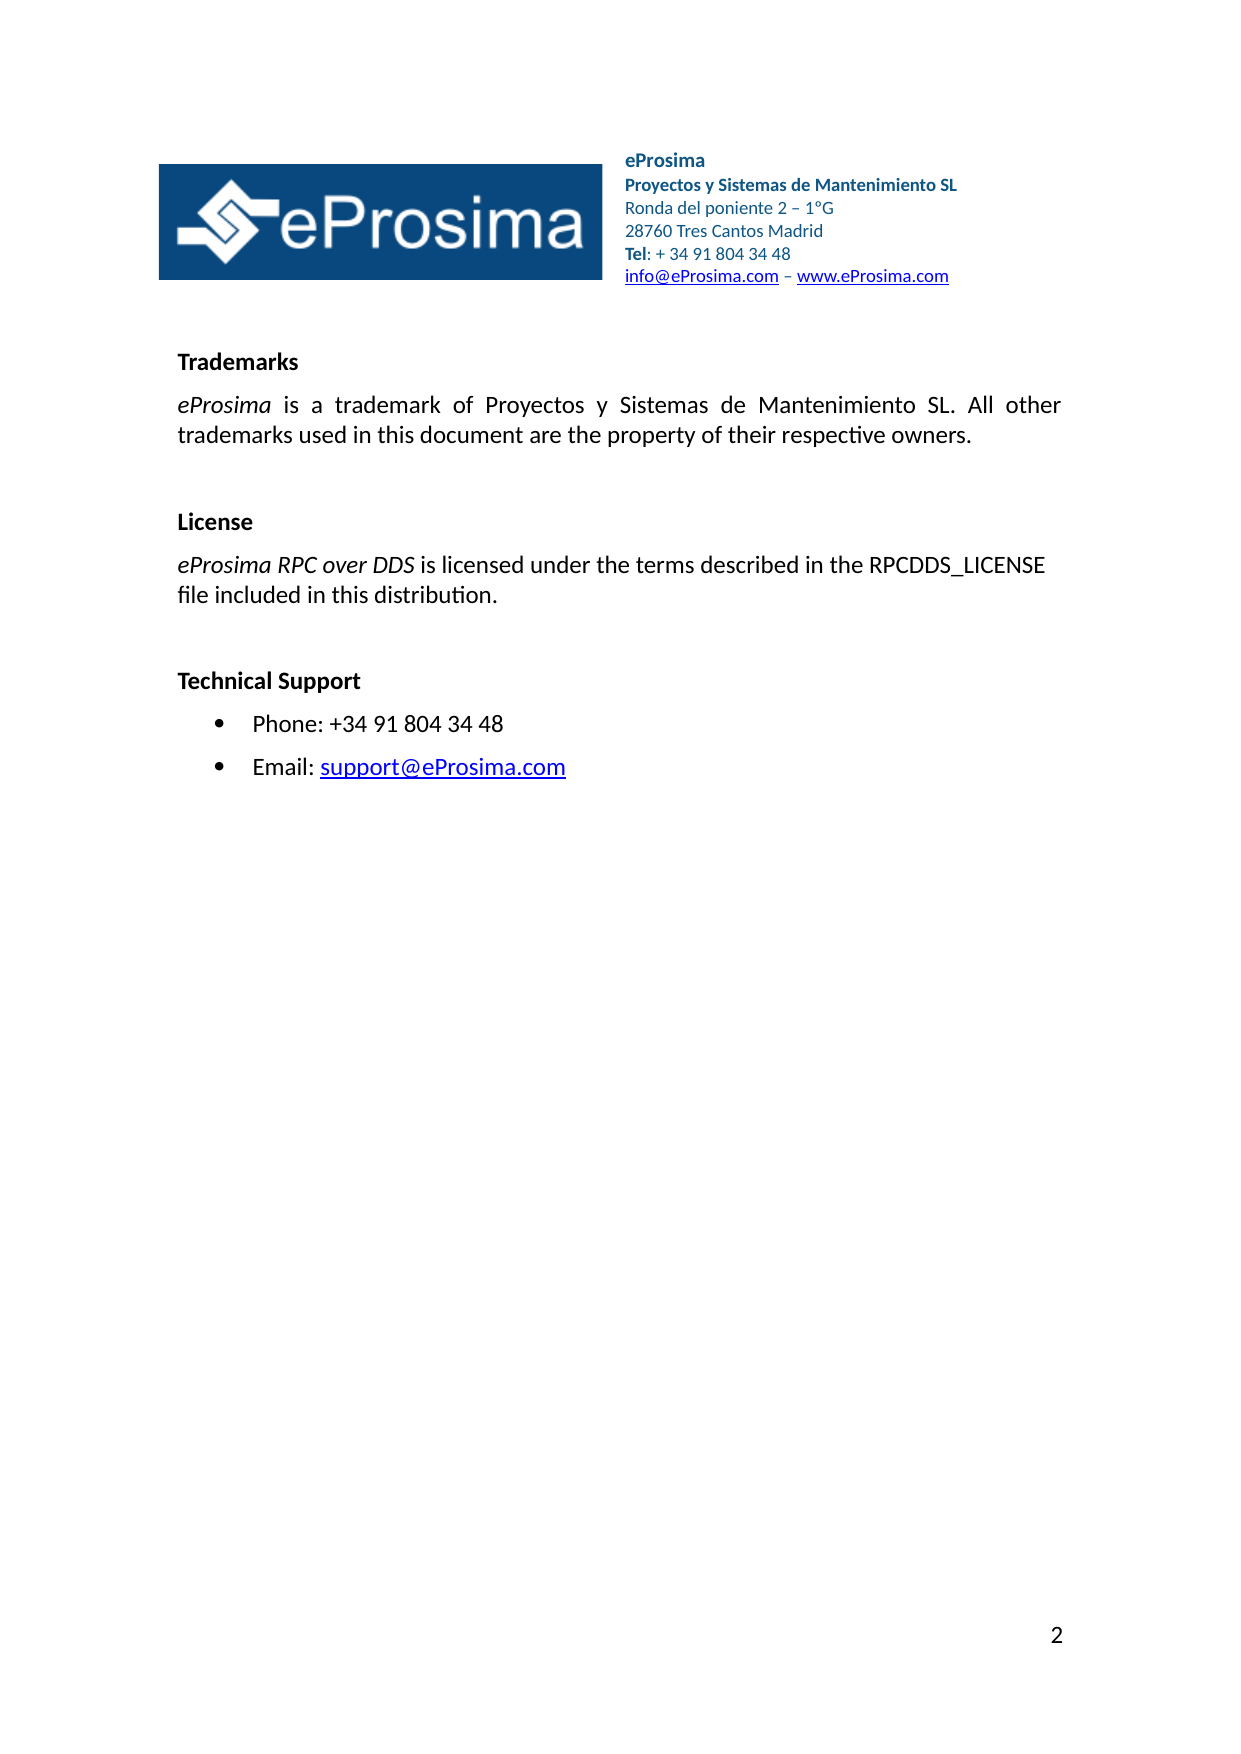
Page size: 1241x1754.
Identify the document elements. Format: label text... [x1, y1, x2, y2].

text eProsima is a trademark of Proyectos y Sistemas de Mantenimiento SL. All other trademarks used in this document are the property of their respective owners. [177, 389, 1063, 450]
text License [177, 506, 1063, 536]
text Technical Support [177, 665, 1063, 696]
list Phone: +34 91 804 34 48 [215, 708, 1063, 739]
picture [158, 164, 603, 280]
table_header eProsima Proyectos y Sistemas de Mantenimiento SL Ronda del poniente 2 – 1ºG 28760 Tres Cantos Madrid Tel: + 34 91 804 34 48 info@eProsima.com – www.eProsima.com [614, 148, 1033, 311]
text Trademarks [177, 346, 1063, 377]
table_header [148, 148, 613, 311]
list Email: support@eProsima.com [215, 751, 1063, 782]
text eProsima RPC over DDS is licensed under the terms described in the RPCDDS_LICENSE file included in this distribution. [177, 549, 1063, 610]
